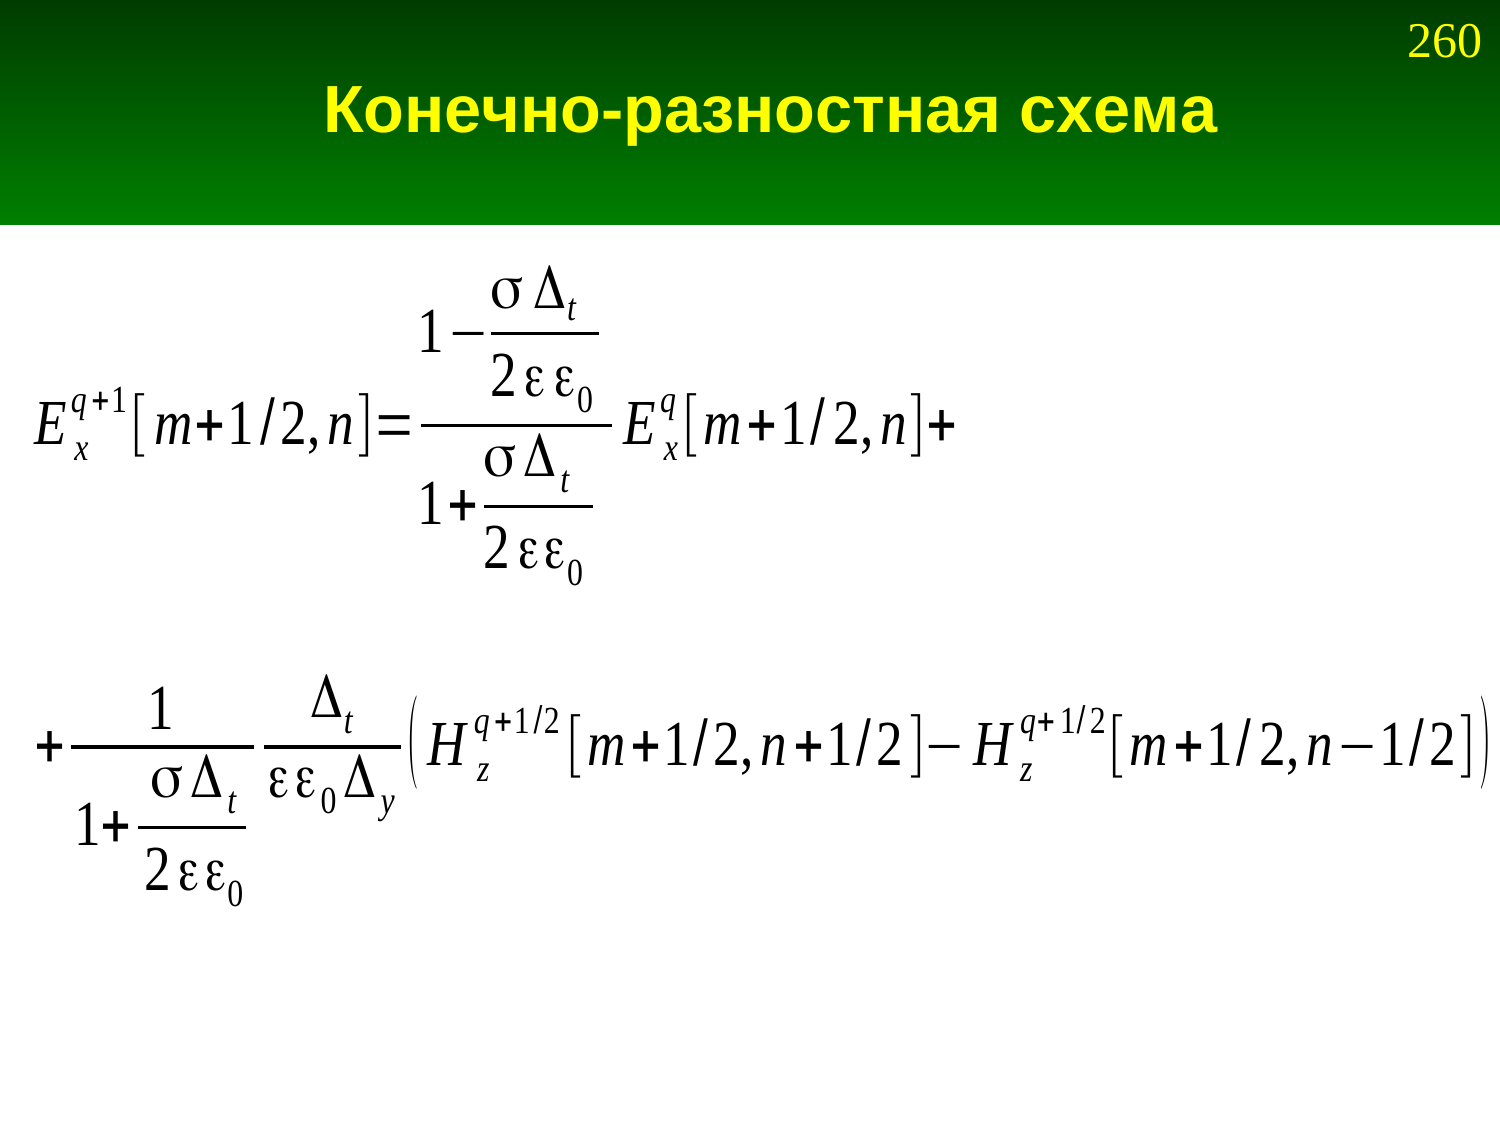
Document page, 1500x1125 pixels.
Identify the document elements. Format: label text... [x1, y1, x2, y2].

chart [17, 259, 1500, 914]
title Конечно-разностная схема [100, 7, 1441, 204]
